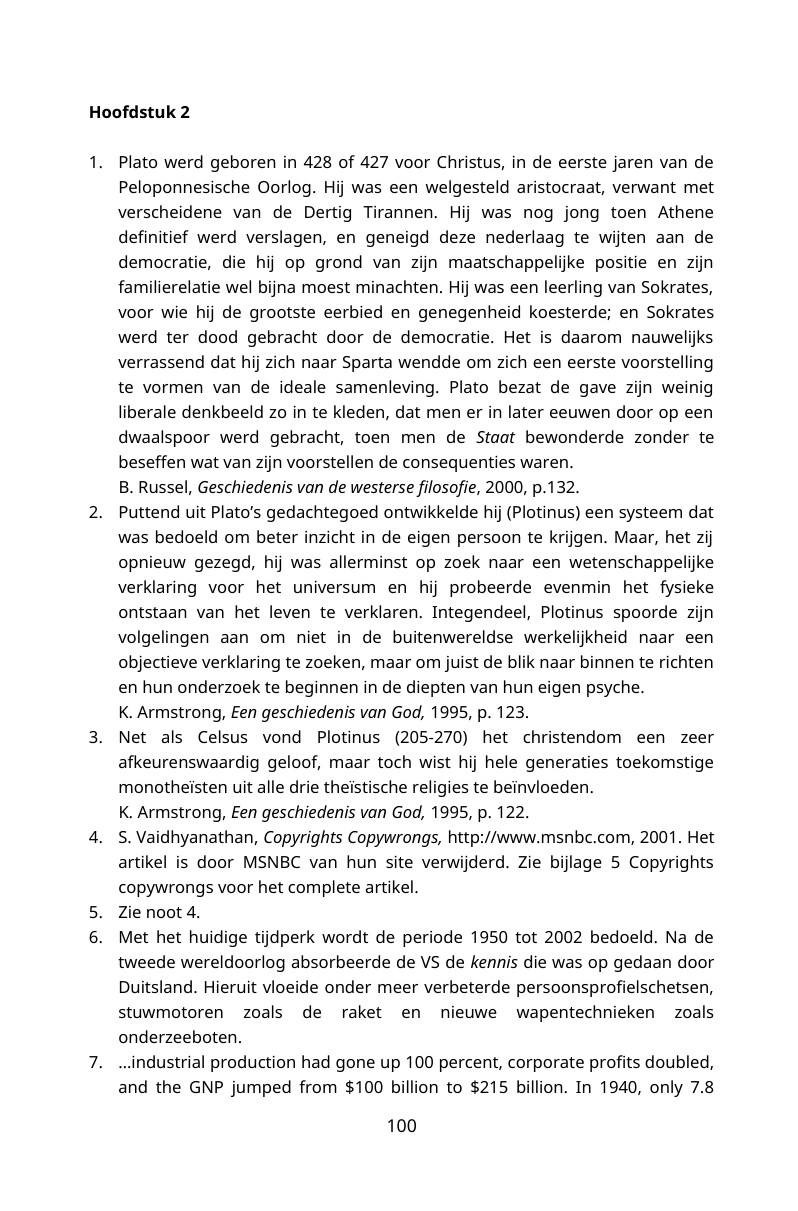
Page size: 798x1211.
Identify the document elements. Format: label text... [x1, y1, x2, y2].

list …industrial production had gone up 100 percent, corporate profits doubled, and the GNP jumped from $100 billion to $215 billion. In 1940, only 7.8 [89, 1049, 715, 1099]
list Zie noot 4. [89, 899, 715, 924]
text K. Armstrong, Een geschiedenis van God, 1995, p. 123. [118, 699, 715, 724]
text B. Russel, Geschiedenis van de westerse filosofie, 2000, p.132. [118, 474, 715, 499]
list S. Vaidhyanathan, Copyrights Copywrongs, http://www.msnbc.com, 2001. Het artikel is door MSNBC van hun site verwijderd. Zie bijlage 5 Copyrights copywrongs voor het complete artikel. [89, 824, 715, 899]
text K. Armstrong, Een geschiedenis van God, 1995, p. 122. [118, 799, 715, 824]
list Puttend uit Plato’s gedachtegoed ontwikkelde hij (Plotinus) een systeem dat was bedoeld om beter inzicht in de eigen persoon te krijgen. Maar, het zij opnieuw gezegd, hij was allerminst op zoek naar een wetenschappelijke verklaring voor het universum en hij probeerde evenmin het fysieke ontstaan van het leven te verklaren. Integendeel, Plotinus spoorde zijn volgelingen aan om niet in de buitenwereldse werkelijkheid naar een objectieve verklaring te zoeken, maar om juist de blik naar binnen te richten en hun onderzoek te beginnen in de diepten van hun eigen psyche. [89, 499, 715, 699]
list Net als Celsus vond Plotinus (205-270) het christendom een zeer afkeurenswaardig geloof, maar toch wist hij hele generaties toekomstige monotheïsten uit alle drie theïstische religies te beïnvloeden. [89, 724, 715, 799]
list Met het huidige tijdperk wordt de periode 1950 tot 2002 bedoeld. Na de tweede wereldoorlog absorbeerde de VS de kennis die was op gedaan door Duitsland. Hieruit vloeide onder meer verbeterde persoonsprofielschetsen, stuwmotoren zoals de raket en nieuwe wapentechnieken zoals onderzeeboten. [89, 924, 715, 1049]
text Hoofdstuk 2 [89, 99, 715, 124]
list Plato werd geboren in 428 of 427 voor Christus, in de eerste jaren van de Peloponnesische Oorlog. Hij was een welgesteld aristocraat, verwant met verscheidene van de Dertig Tirannen. Hij was nog jong toen Athene definitief werd verslagen, en geneigd deze nederlaag te wijten aan de democratie, die hij op grond van zijn maatschappelijke positie en zijn familierelatie wel bijna moest minachten. Hij was een leerling van Sokrates, voor wie hij de grootste eerbied en genegenheid koesterde; en Sokrates werd ter dood gebracht door de democratie. Het is daarom nauwelijks verrassend dat hij zich naar Sparta wendde om zich een eerste voorstelling te vormen van de ideale samenleving. Plato bezat de gave zijn weinig liberale denkbeeld zo in te kleden, dat men er in later eeuwen door op een dwaalspoor werd gebracht, toen men de Staat bewonderde zonder te beseffen wat van zijn voorstellen de consequenties waren. [89, 149, 715, 474]
